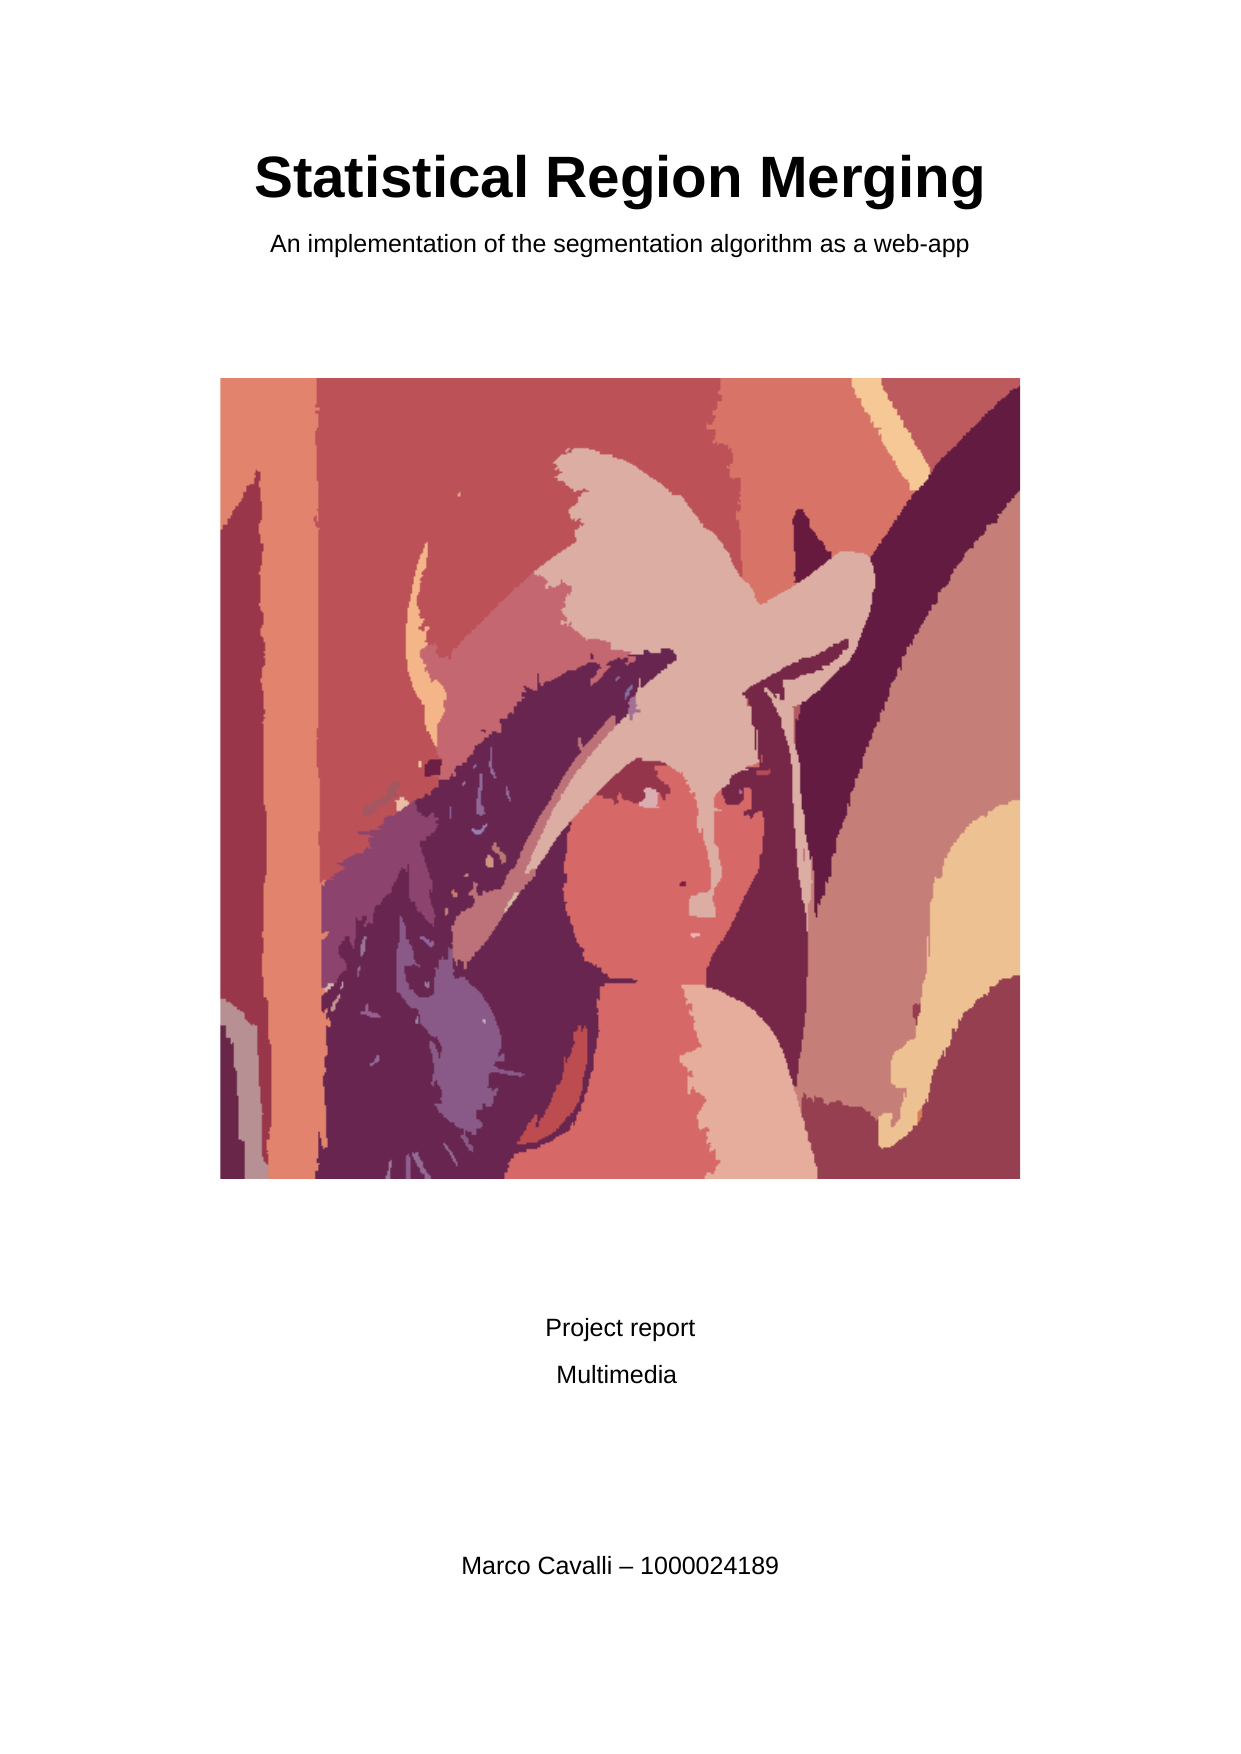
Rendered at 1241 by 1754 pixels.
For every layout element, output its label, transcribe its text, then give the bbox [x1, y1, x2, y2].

subtitle An implementation of the segmentation algorithm as a web-app [118, 229, 1122, 258]
picture [220, 378, 1021, 1179]
subtitle Multimedia [118, 1360, 1122, 1389]
subtitle Marco Cavalli – 1000024189 [118, 1551, 1122, 1579]
subtitle Project report [118, 1284, 1122, 1342]
title Statistical Region Merging [118, 143, 1122, 210]
